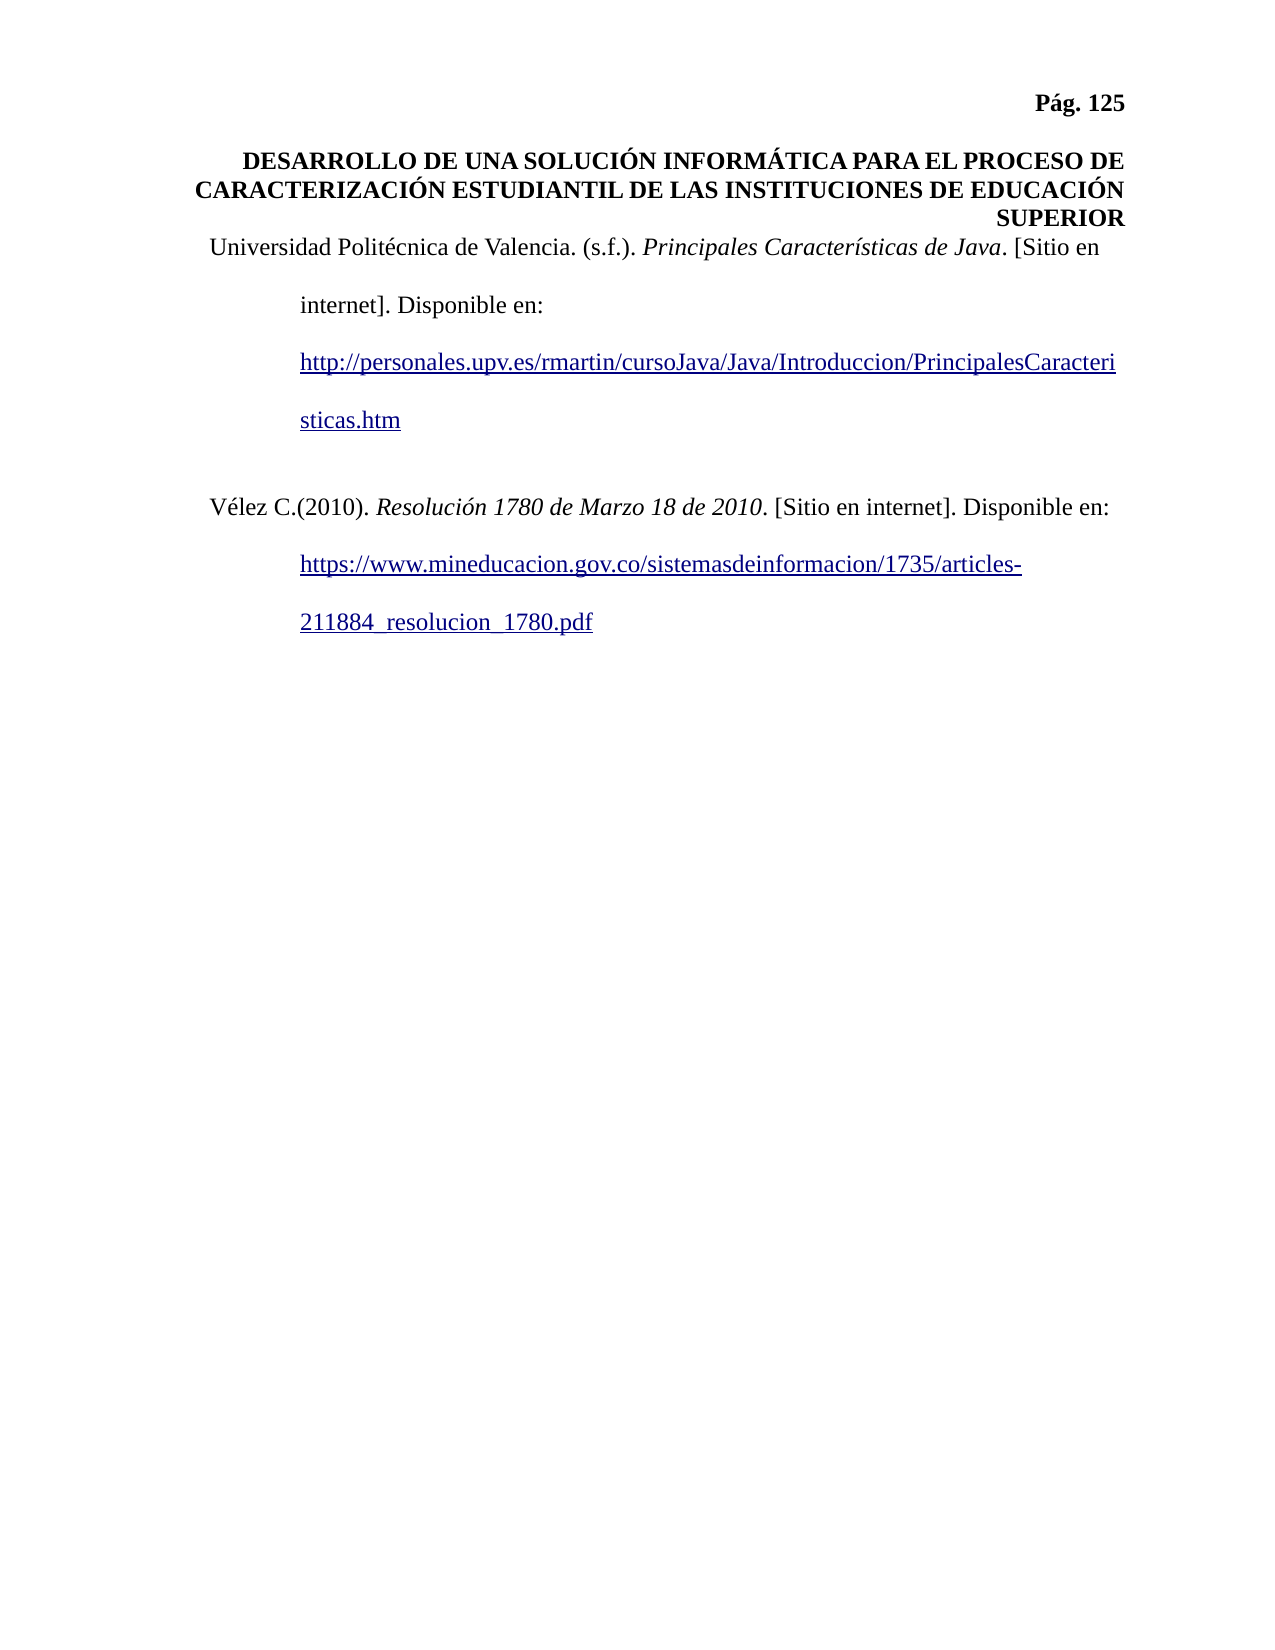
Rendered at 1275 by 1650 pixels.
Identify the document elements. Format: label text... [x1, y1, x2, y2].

text Universidad Politécnica de Valencia. (s.f.). Principales Características de Java. [Sitio en internet]. Disponible en: http://personales.upv.es/rmartin/cursoJava/Java/Introduccion/PrincipalesCaracteristicas.htm [209, 232, 1125, 433]
text Vélez C.(2010). Resolución 1780 de Marzo 18 de 2010. [Sitio en internet]. Disponible en: https://www.mineducacion.gov.co/sistemasdeinformacion/1735/articles-211884_resolucion_1780.pdf [209, 492, 1125, 636]
